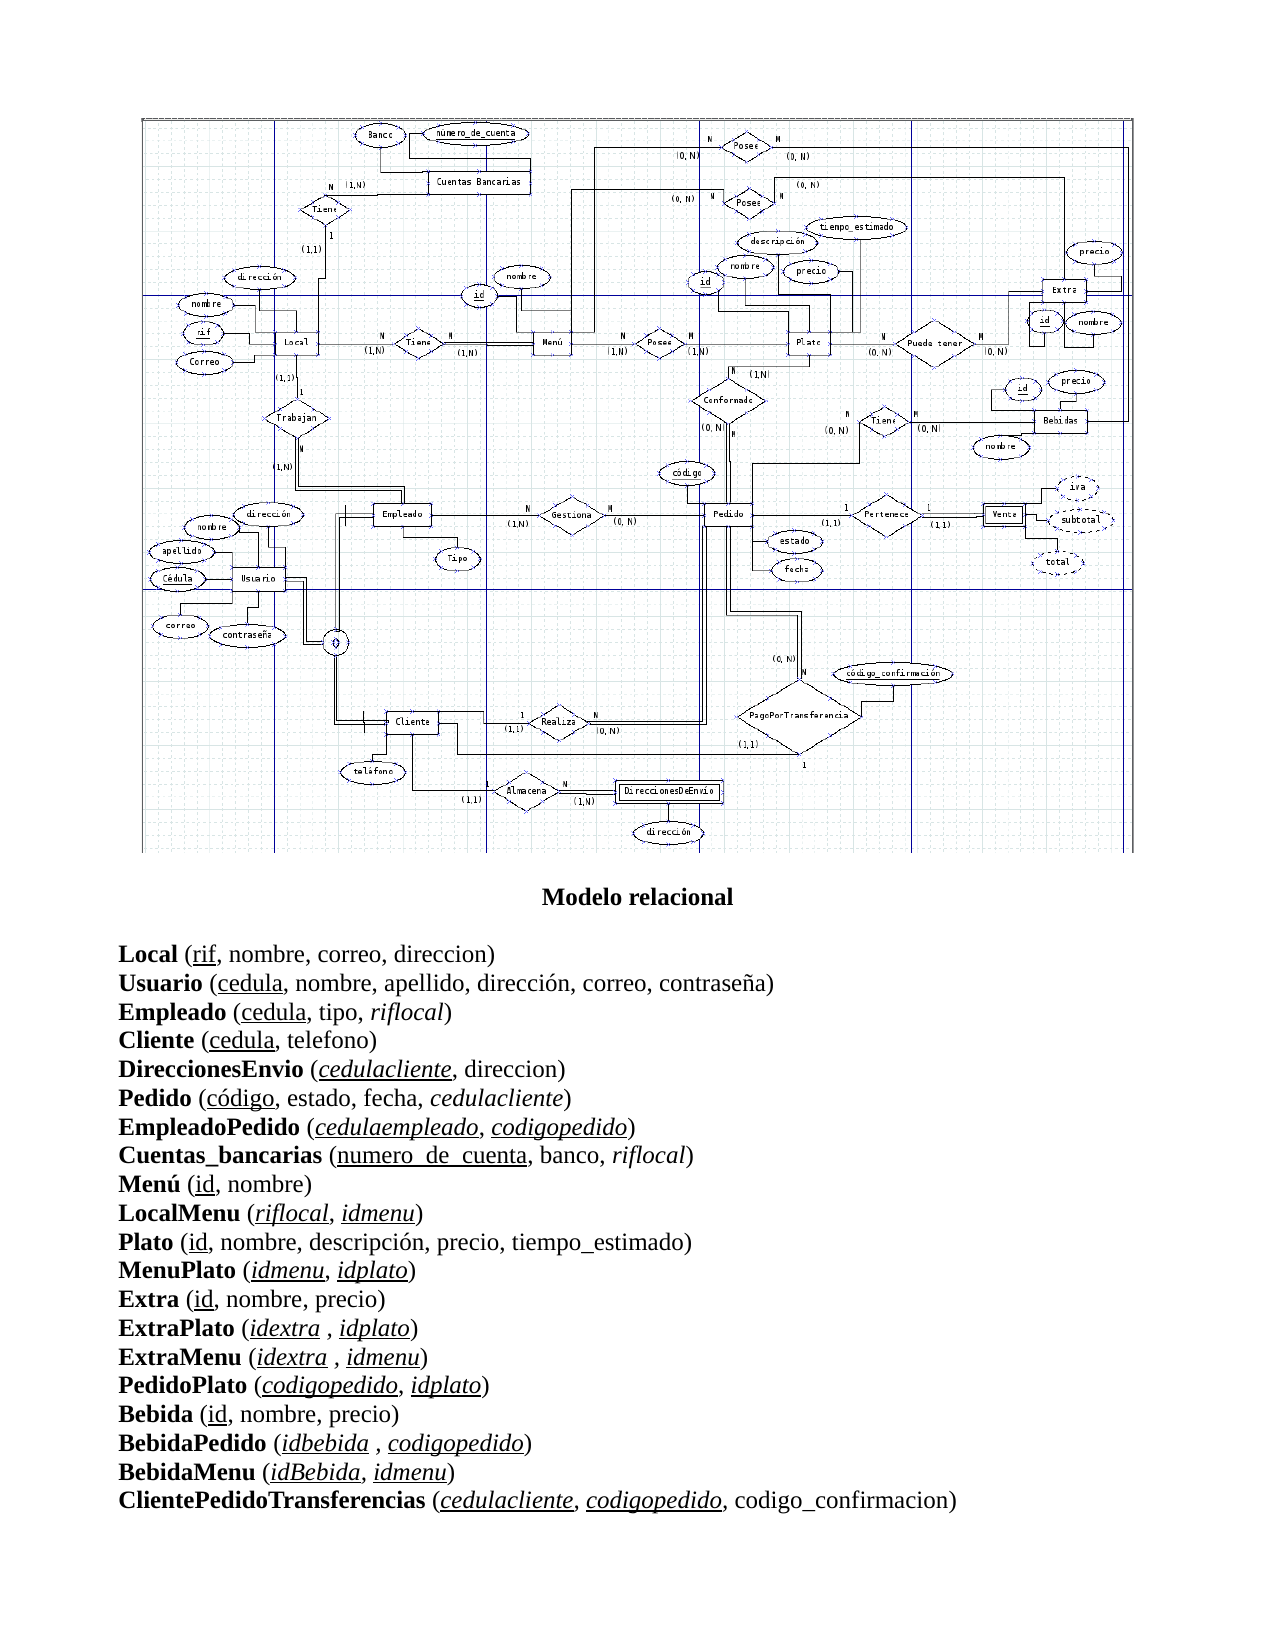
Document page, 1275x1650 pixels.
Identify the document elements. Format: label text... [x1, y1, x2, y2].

text BebidaPedido (idbebida , codigopedido) [118, 1428, 1157, 1457]
text Pedido (código, estado, fecha, cedulacliente) [118, 1083, 1157, 1112]
text ClientePedidoTransferencias (cedulacliente, codigopedido, codigo_confirmacion) [118, 1485, 1157, 1514]
text Cuentas_bancarias (numero_de_cuenta, banco, riflocal) [118, 1140, 1157, 1169]
text Cliente (cedula, telefono) [118, 1025, 1157, 1054]
text DireccionesEnvio (cedulacliente, direccion) [118, 1054, 1157, 1083]
text Local (rif, nombre, correo, direccion) [118, 939, 1157, 968]
text ExtraPlato (idextra , idplato) [118, 1313, 1157, 1342]
text ExtraMenu (idextra , idmenu) [118, 1342, 1157, 1370]
picture [141, 118, 1134, 853]
text PedidoPlato (codigopedido, idplato) [118, 1370, 1157, 1399]
text BebidaMenu (idBebida, idmenu) [118, 1457, 1157, 1485]
text Bebida (id, nombre, precio) [118, 1399, 1157, 1428]
text Menú (id, nombre) [118, 1169, 1157, 1198]
text Extra (id, nombre, precio) [118, 1284, 1157, 1313]
text Usuario (cedula, nombre, apellido, dirección, correo, contraseña) [118, 968, 1157, 997]
text MenuPlato (idmenu, idplato) [118, 1255, 1157, 1284]
text EmpleadoPedido (cedulaempleado, codigopedido) [118, 1112, 1157, 1140]
text Plato (id, nombre, descripción, precio, tiempo_estimado) [118, 1227, 1157, 1255]
text Modelo relacional [118, 882, 1157, 910]
text LocalMenu (riflocal, idmenu) [118, 1198, 1157, 1227]
text Empleado (cedula, tipo, riflocal) [118, 997, 1157, 1025]
